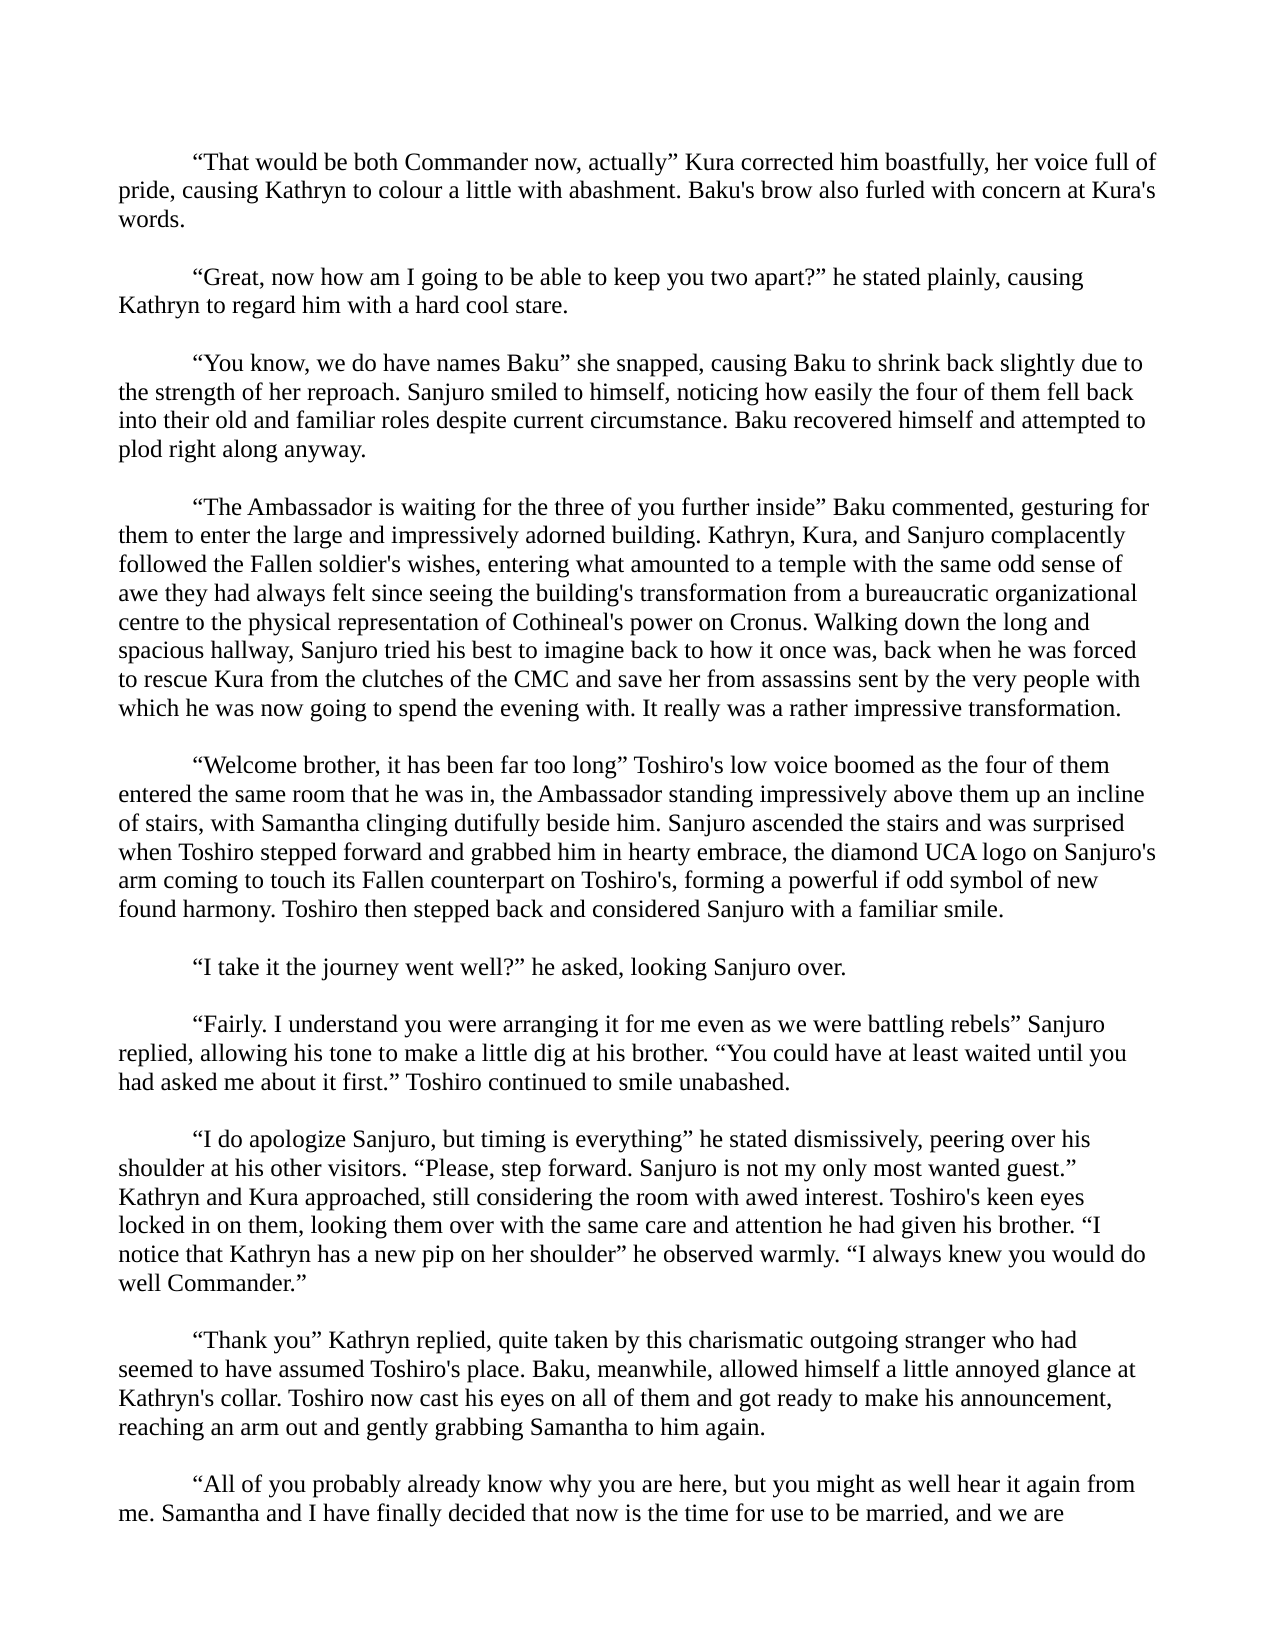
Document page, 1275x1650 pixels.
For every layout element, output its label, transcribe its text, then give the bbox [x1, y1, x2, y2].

text “Thank you” Kathryn replied, quite taken by this charismatic outgoing stranger who had seemed to have assumed Toshiro's place. Baku, meanwhile, allowed himself a little annoyed glance at Kathryn's collar. Toshiro now cast his eyes on all of them and got ready to make his announcement, reaching an arm out and gently grabbing Samantha to him again. [118, 1326, 1157, 1441]
text “The Ambassador is waiting for the three of you further inside” Baku commented, gesturing for them to enter the large and impressively adorned building. Kathryn, Kura, and Sanjuro complacently followed the Fallen soldier's wishes, entering what amounted to a temple with the same odd sense of awe they had always felt since seeing the building's transformation from a bureaucratic organizational centre to the physical representation of Cothineal's power on Cronus. Walking down the long and spacious hallway, Sanjuro tried his best to imagine back to how it once was, back when he was forced to rescue Kura from the clutches of the CMC and save her from assassins sent by the very people with which he was now going to spend the evening with. It really was a rather impressive transformation. [118, 492, 1157, 722]
text “Great, now how am I going to be able to keep you two apart?” he stated plainly, causing Kathryn to regard him with a hard cool stare. [118, 262, 1157, 319]
text “I take it the journey went well?” he asked, looking Sanjuro over. [118, 952, 1157, 981]
text “Fairly. I understand you were arranging it for me even as we were battling rebels” Sanjuro replied, allowing his tone to make a little dig at his brother. “You could have at least waited until you had asked me about it first.” Toshiro continued to smile unabashed. [118, 1009, 1157, 1096]
text “I do apologize Sanjuro, but timing is everything” he stated dismissively, peering over his shoulder at his other visitors. “Please, step forward. Sanjuro is not my only most wanted guest.” Kathryn and Kura approached, still considering the room with awed interest. Toshiro's keen eyes locked in on them, looking them over with the same care and attention he had given his brother. “I notice that Kathryn has a new pip on her shoulder” he observed warmly. “I always knew you would do well Commander.” [118, 1124, 1157, 1297]
text “You know, we do have names Baku” she snapped, causing Baku to shrink back slightly due to the strength of her reproach. Sanjuro smiled to himself, noticing how easily the four of them fell back into their old and familiar roles despite current circumstance. Baku recovered himself and attempted to plod right along anyway. [118, 348, 1157, 463]
text “Welcome brother, it has been far too long” Toshiro's low voice boomed as the four of them entered the same room that he was in, the Ambassador standing impressively above them up an incline of stairs, with Samantha clinging dutifully beside him. Sanjuro ascended the stairs and was surprised when Toshiro stepped forward and grabbed him in hearty embrace, the diamond UCA logo on Sanjuro's arm coming to touch its Fallen counterpart on Toshiro's, forming a powerful if odd symbol of new found harmony. Toshiro then stepped back and considered Sanjuro with a familiar smile. [118, 751, 1157, 923]
text “That would be both Commander now, actually” Kura corrected him boastfully, her voice full of pride, causing Kathryn to colour a little with abashment. Baku's brow also furled with concern at Kura's words. [118, 147, 1157, 233]
text “All of you probably already know why you are here, but you might as well hear it again from me. Samantha and I have finally decided that now is the time for use to be married, and we are [118, 1469, 1157, 1527]
